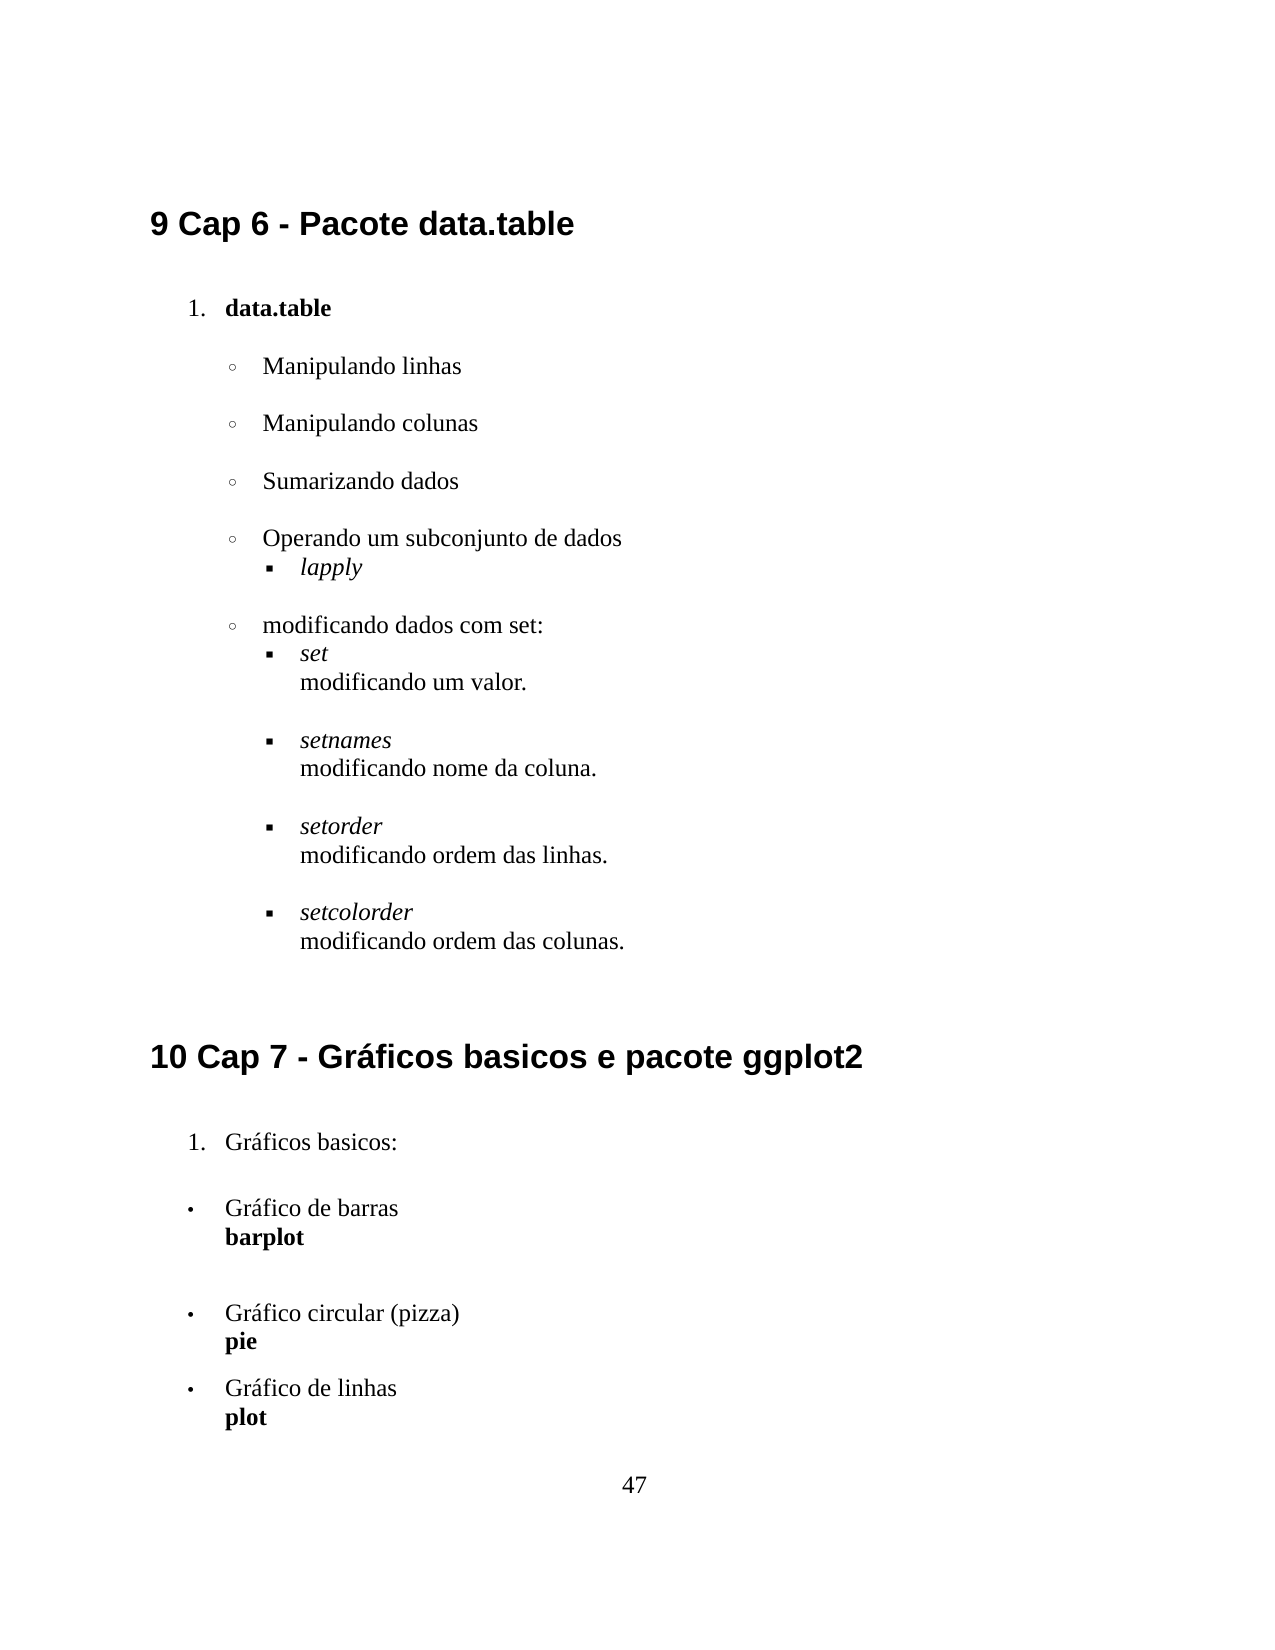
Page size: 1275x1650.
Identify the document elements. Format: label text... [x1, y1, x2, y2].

list Gráfico de linhas plot [187, 1373, 1125, 1431]
list setorder modificando ordem das linhas. [262, 811, 1125, 897]
list data.table [187, 293, 1125, 351]
list setnames modificando nome da coluna. [262, 725, 1125, 811]
list Sumarizando dados [225, 466, 1125, 523]
list lapply [262, 552, 1125, 610]
list Gráfico de barras barplot [187, 1193, 1125, 1280]
list modificando dados com set: [225, 610, 1125, 638]
subtitle 10 Cap 7 - Gráficos basicos e pacote ggplot2 [150, 1037, 1125, 1114]
list Operando um subconjunto de dados [225, 523, 1125, 552]
list Gráficos basicos: [187, 1127, 1125, 1184]
list Gráfico circular (pizza) pie [187, 1298, 1125, 1355]
list setcolorder modificando ordem das colunas. [262, 897, 1125, 983]
list set modificando um valor. [262, 638, 1125, 725]
subtitle 9 Cap 6 - Pacote data.table [150, 204, 1125, 281]
list Manipulando linhas [225, 351, 1125, 408]
list Manipulando colunas [225, 408, 1125, 466]
